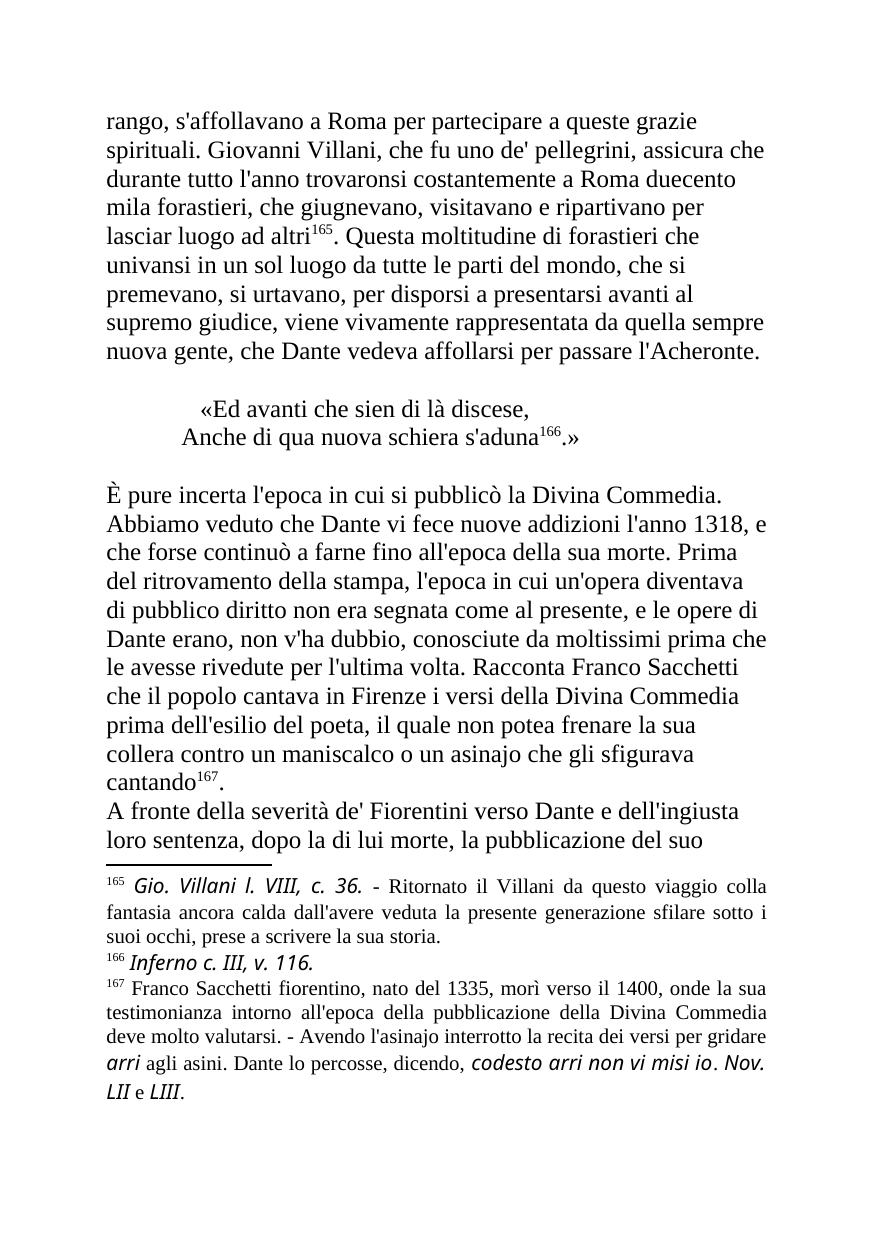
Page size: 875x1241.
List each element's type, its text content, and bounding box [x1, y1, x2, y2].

text Inferno c. III, v. 116. [106, 948, 768, 976]
text Franco Sacchetti fiorentino, nato del 1335, morì verso il 1400, onde la sua testimonianza intorno all'epoca della pubblicazione della Divina Commedia deve molto valutarsi. - Avendo l'asinajo interrotto la recita dei versi per gridare arri agli asini. Dante lo percosse, dicendo, codesto arri non vi misi io. Nov. LII e LIII. [106, 976, 768, 1105]
text Anche di qua nuova schiera s'aduna.» [181, 422, 768, 451]
text Gio. Villani l. VIII, c. 36. - Ritornato il Villani da questo viaggio colla fantasia ancora calda dall'avere veduta la presente generazione sfilare sotto i suoi occhi, prese a scrivere la sua storia. [106, 871, 768, 948]
text A fronte della severità de' Fiorentini verso Dante e dell'ingiusta loro sentenza, dopo la di lui morte, la pubblicazione del suo [106, 796, 768, 854]
text È pure incerta l'epoca in cui si pubblicò la Divina Commedia. Abbiamo veduto che Dante vi fece nuove addizioni l'anno 1318, e che forse continuò a farne fino all'epoca della sua morte. Prima del ritrovamento della stampa, l'epoca in cui un'opera diventava di pubblico diritto non era segnata come al presente, e le opere di Dante erano, non v'ha dubbio, conosciute da moltissimi prima che le avesse rivedute per l'ultima volta. Racconta Franco Sacchetti che il popolo cantava in Firenze i versi della Divina Commedia prima dell'esilio del poeta, il quale non potea frenare la sua collera contro un maniscalco o un asinajo che gli sfigurava cantando. [106, 480, 768, 796]
text rango, s'affollavano a Roma per partecipare a queste grazie spirituali. Giovanni Villani, che fu uno de' pellegrini, assicura che durante tutto l'anno trovaronsi costantemente a Roma duecento mila forastieri, che giugnevano, visitavano e ripartivano per lasciar luogo ad altri. Questa moltitudine di forastieri che univansi in un sol luogo da tutte le parti del mondo, che si premevano, si urtavano, per disporsi a presentarsi avanti al supremo giudice, viene vivamente rappresentata da quella sempre nuova gente, che Dante vedeva affollarsi per passare l'Acheronte. [106, 106, 768, 365]
text «Ed avanti che sien di là discese, [200, 394, 768, 422]
